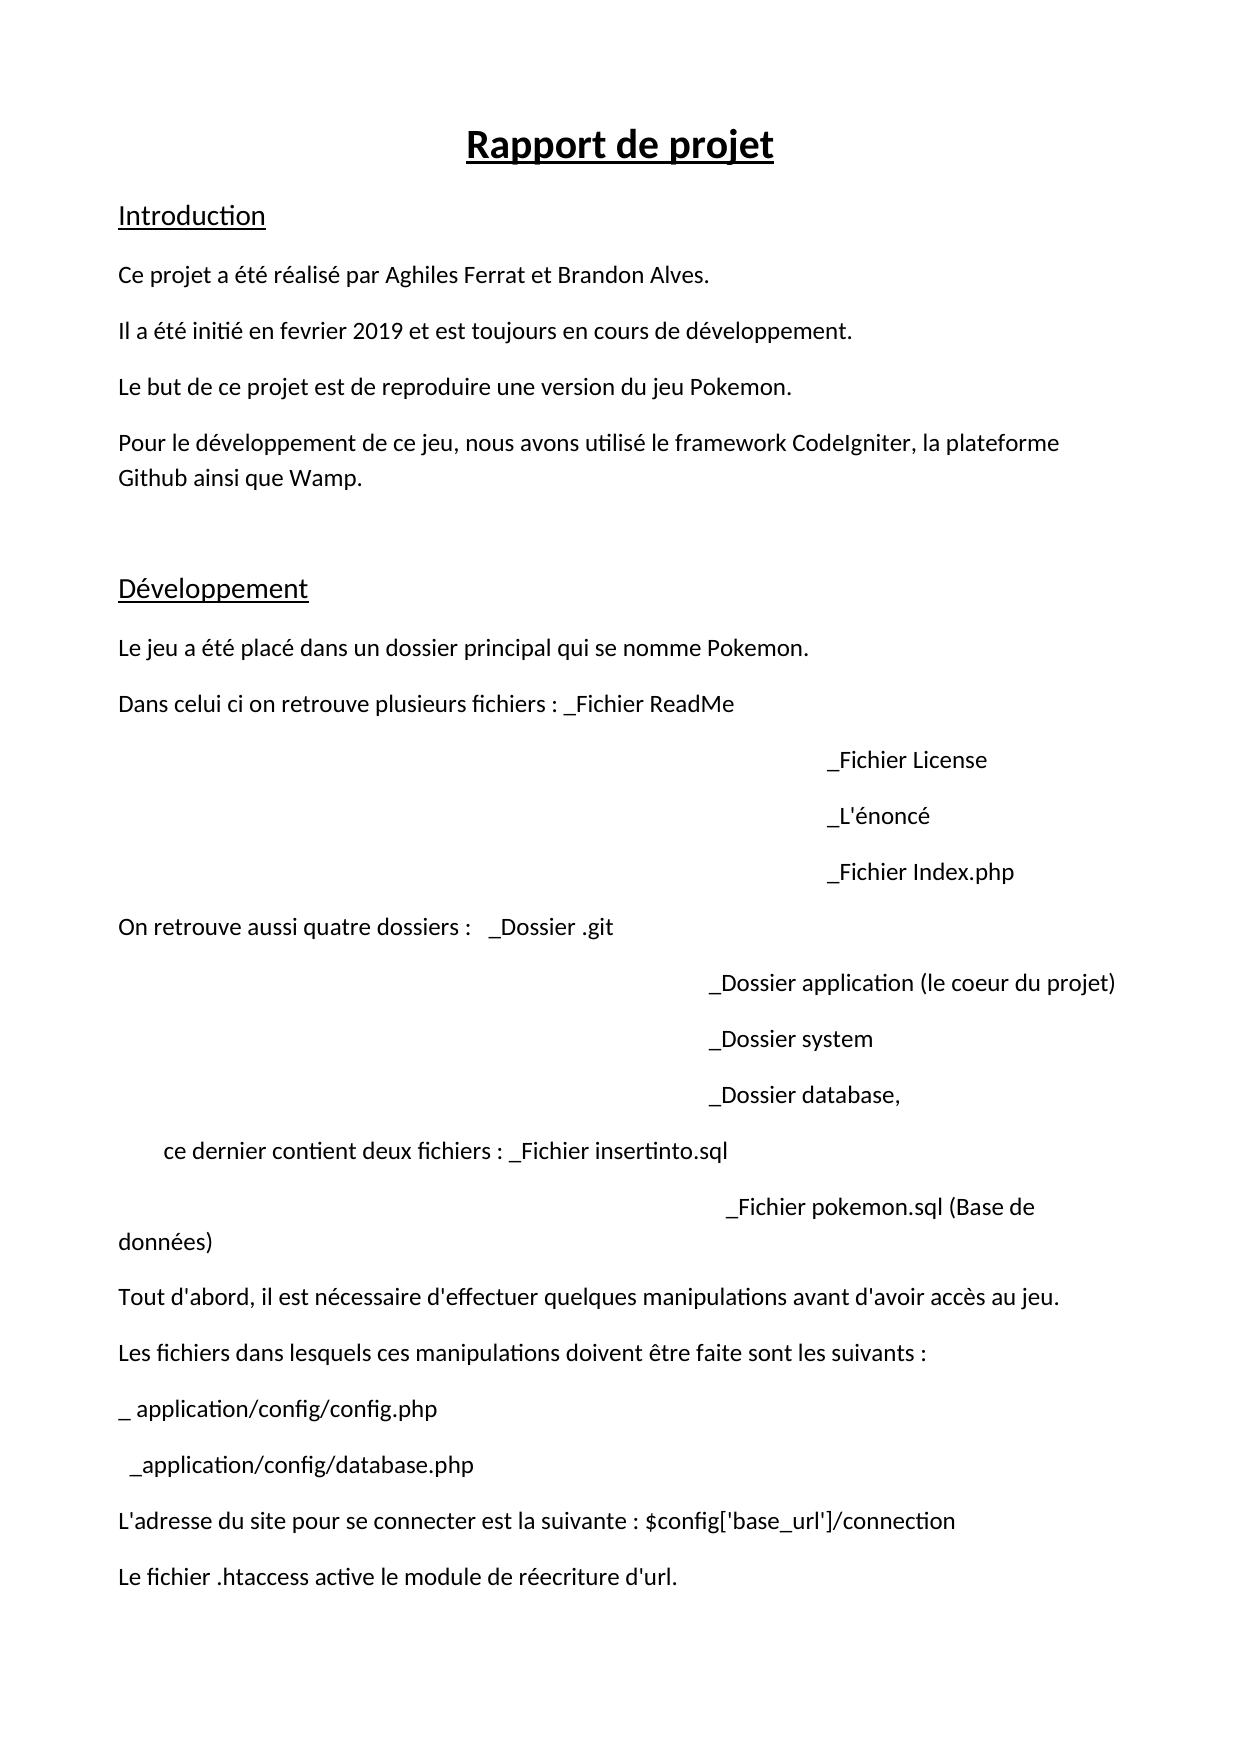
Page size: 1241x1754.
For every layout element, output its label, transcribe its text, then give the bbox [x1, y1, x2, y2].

text Le jeu a été placé dans un dossier principal qui se nomme Pokemon. [118, 632, 1122, 663]
text Rapport de projet [118, 118, 1122, 169]
text Ce projet a été réalisé par Aghiles Ferrat et Brandon Alves. [118, 259, 1122, 290]
text Dans celui ci on retrouve plusieurs fichiers : _Fichier ReadMe [118, 688, 1122, 719]
text Tout d'abord, il est nécessaire d'effectuer quelques manipulations avant d'avoir accès au jeu. [118, 1281, 1122, 1312]
text _Fichier Index.php [118, 856, 1122, 886]
text _ application/config/config.php [118, 1393, 1122, 1424]
text Le fichier .htaccess active le module de réecriture d'url. [118, 1561, 1122, 1591]
text _Dossier application (le coeur du projet) [118, 967, 1122, 998]
text Introduction [118, 197, 1122, 233]
text _Fichier License [118, 744, 1122, 774]
text _L'énoncé [118, 800, 1122, 830]
text ce dernier contient deux fichiers : _Fichier insertinto.sql [118, 1135, 1122, 1165]
text _Dossier database, [118, 1079, 1122, 1109]
text On retrouve aussi quatre dossiers : _Dossier .git [118, 911, 1122, 942]
text Le but de ce projet est de reproduire une version du jeu Pokemon. [118, 371, 1122, 401]
text Pour le développement de ce jeu, nous avons utilisé le framework CodeIgniter, la plateforme Github ainsi que Wamp. [118, 427, 1122, 492]
text L'adresse du site pour se connecter est la suivante : $config['base_url']/connection [118, 1505, 1122, 1535]
text Développement [118, 571, 1122, 606]
text Les fichiers dans lesquels ces manipulations doivent être faite sont les suivants : [118, 1337, 1122, 1368]
text Il a été initié en fevrier 2019 et est toujours en cours de développement. [118, 315, 1122, 346]
text _Dossier system [118, 1023, 1122, 1054]
text _application/config/database.php [118, 1449, 1122, 1479]
text _Fichier pokemon.sql (Base de données) [118, 1191, 1122, 1256]
